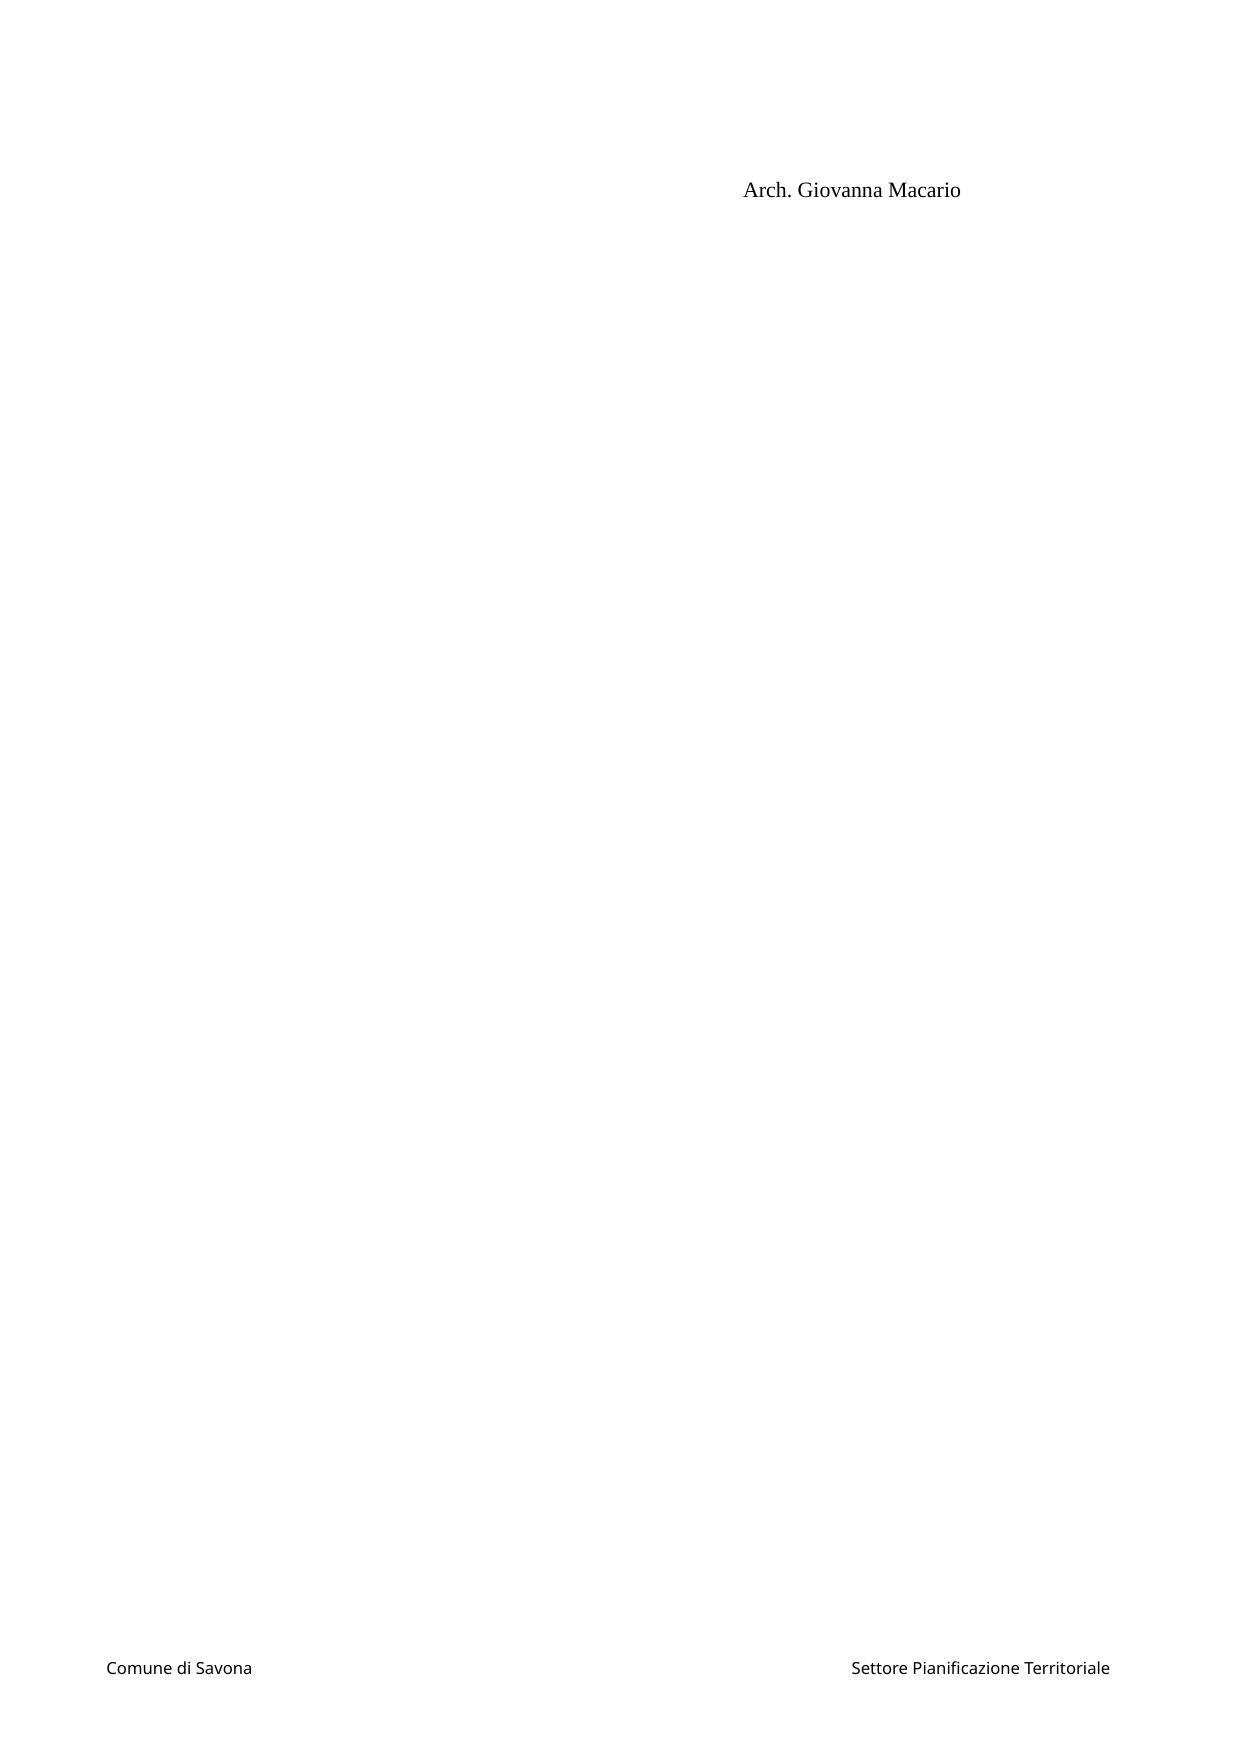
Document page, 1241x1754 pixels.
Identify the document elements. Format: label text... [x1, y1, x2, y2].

table_cell [549, 203, 1117, 228]
table_header [99, 177, 548, 202]
table_header Arch. Giovanna Macario [549, 177, 1117, 202]
table_cell [99, 203, 548, 228]
